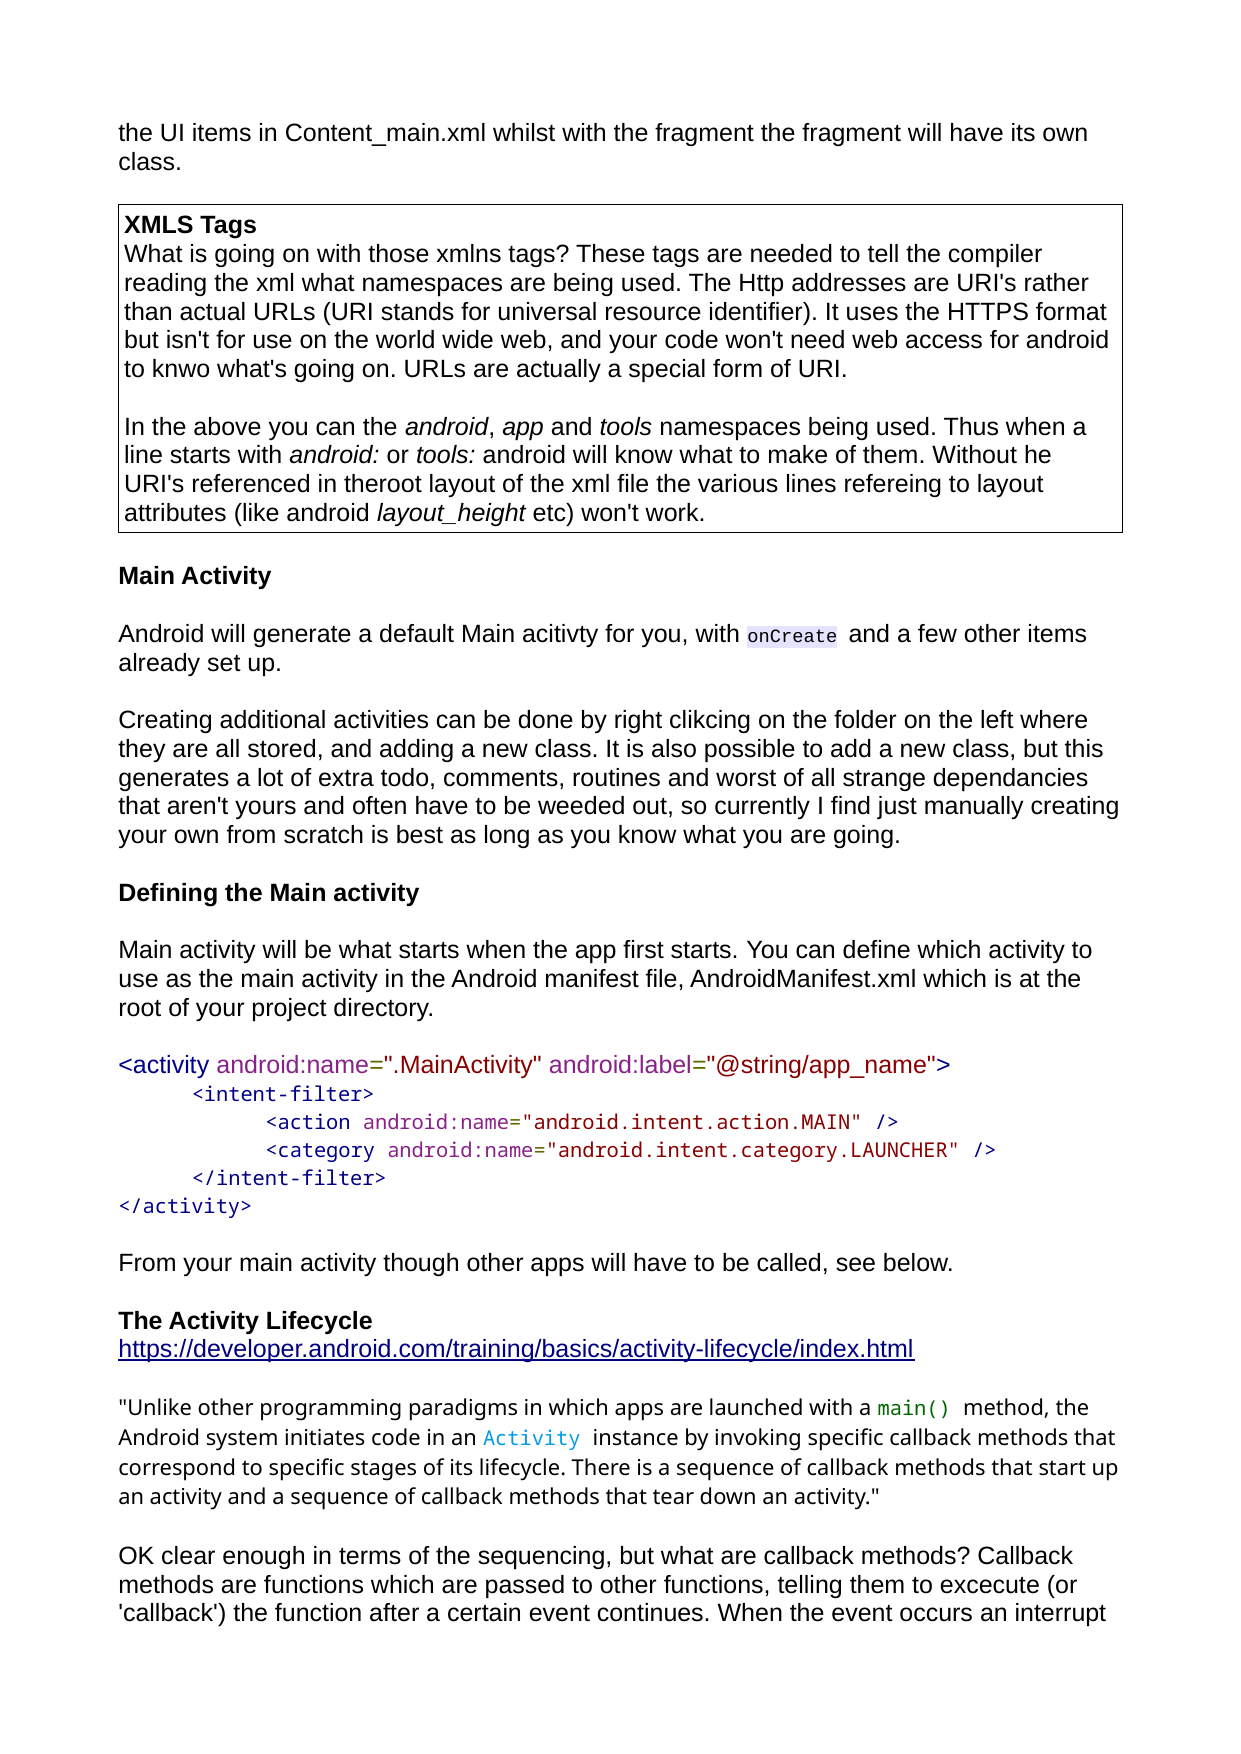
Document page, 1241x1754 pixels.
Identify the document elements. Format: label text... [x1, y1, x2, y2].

text Creating additional activities can be done by right clikcing on the folder on the left where they are all stored, and adding a new class. It is also possible to add a new class, but this generates a lot of extra todo, comments, routines and worst of all strange dependancies that aren't yours and often have to be weeded out, so currently I find just manually creating your own from scratch is best as long as you know what you are going. [118, 705, 1122, 849]
text OK clear enough in terms of the sequencing, but what are callback methods? Callback methods are functions which are passed to other functions, telling them to excecute (or 'callback') the function after a certain event continues. When the event occurs an interrupt [118, 1541, 1122, 1627]
text </intent-filter> [118, 1163, 1122, 1191]
text Defining the Main activity [118, 878, 1122, 906]
text Main activity will be what starts when the app first starts. You can define which activity to use as the main activity in the Android manifest file, AndroidManifest.xml which is at the root of your project directory. [118, 935, 1122, 1021]
text "Unlike other programming paradigms in which apps are launched with a main() method, the Android system initiates code in an Activity instance by invoking specific callback methods that correspond to specific stages of its lifecycle. There is a sequence of callback methods that start up an activity and a sequence of callback methods that tear down an activity." [118, 1392, 1122, 1511]
text </activity> [118, 1191, 1122, 1219]
text <intent-filter> [118, 1079, 1122, 1107]
table_header XMLS Tags What is going on with those xmlns tags? These tags are needed to tell the compiler reading the xml what namespaces are being used. The Http addresses are URI's rather than actual URLs (URI stands for universal resource identifier). It uses the HTTPS format but isn't for use on the world wide web, and your code won't need web access for android to knwo what's going on. URLs are actually a special form of URI. In the above you can the android, app and tools namespaces being used. Thus when a line starts with android: or tools: android will know what to make of them. Without he URI's referenced in theroot layout of the xml file the various lines refereing to layout attributes (like android layout_height etc) won't work. [119, 205, 1122, 532]
text Android will generate a default Main acitivty for you, with onCreate and a few other items already set up. [118, 618, 1122, 676]
text <category android:name="android.intent.category.LAUNCHER" /> [118, 1135, 1122, 1163]
text The Activity Lifecycle [118, 1306, 1122, 1334]
text From your main activity though other apps will have to be called, see below. [118, 1248, 1122, 1277]
text <action android:name="android.intent.action.MAIN" /> [118, 1107, 1122, 1135]
text the UI items in Content_main.xml whilst with the fragment the fragment will have its own class. [118, 118, 1122, 176]
text https://developer.android.com/training/basics/activity-lifecycle/index.html [118, 1334, 1122, 1363]
text Main Activity [118, 561, 1122, 590]
text <activity android:name=".MainActivity" android:label="@string/app_name"> [118, 1050, 1122, 1079]
